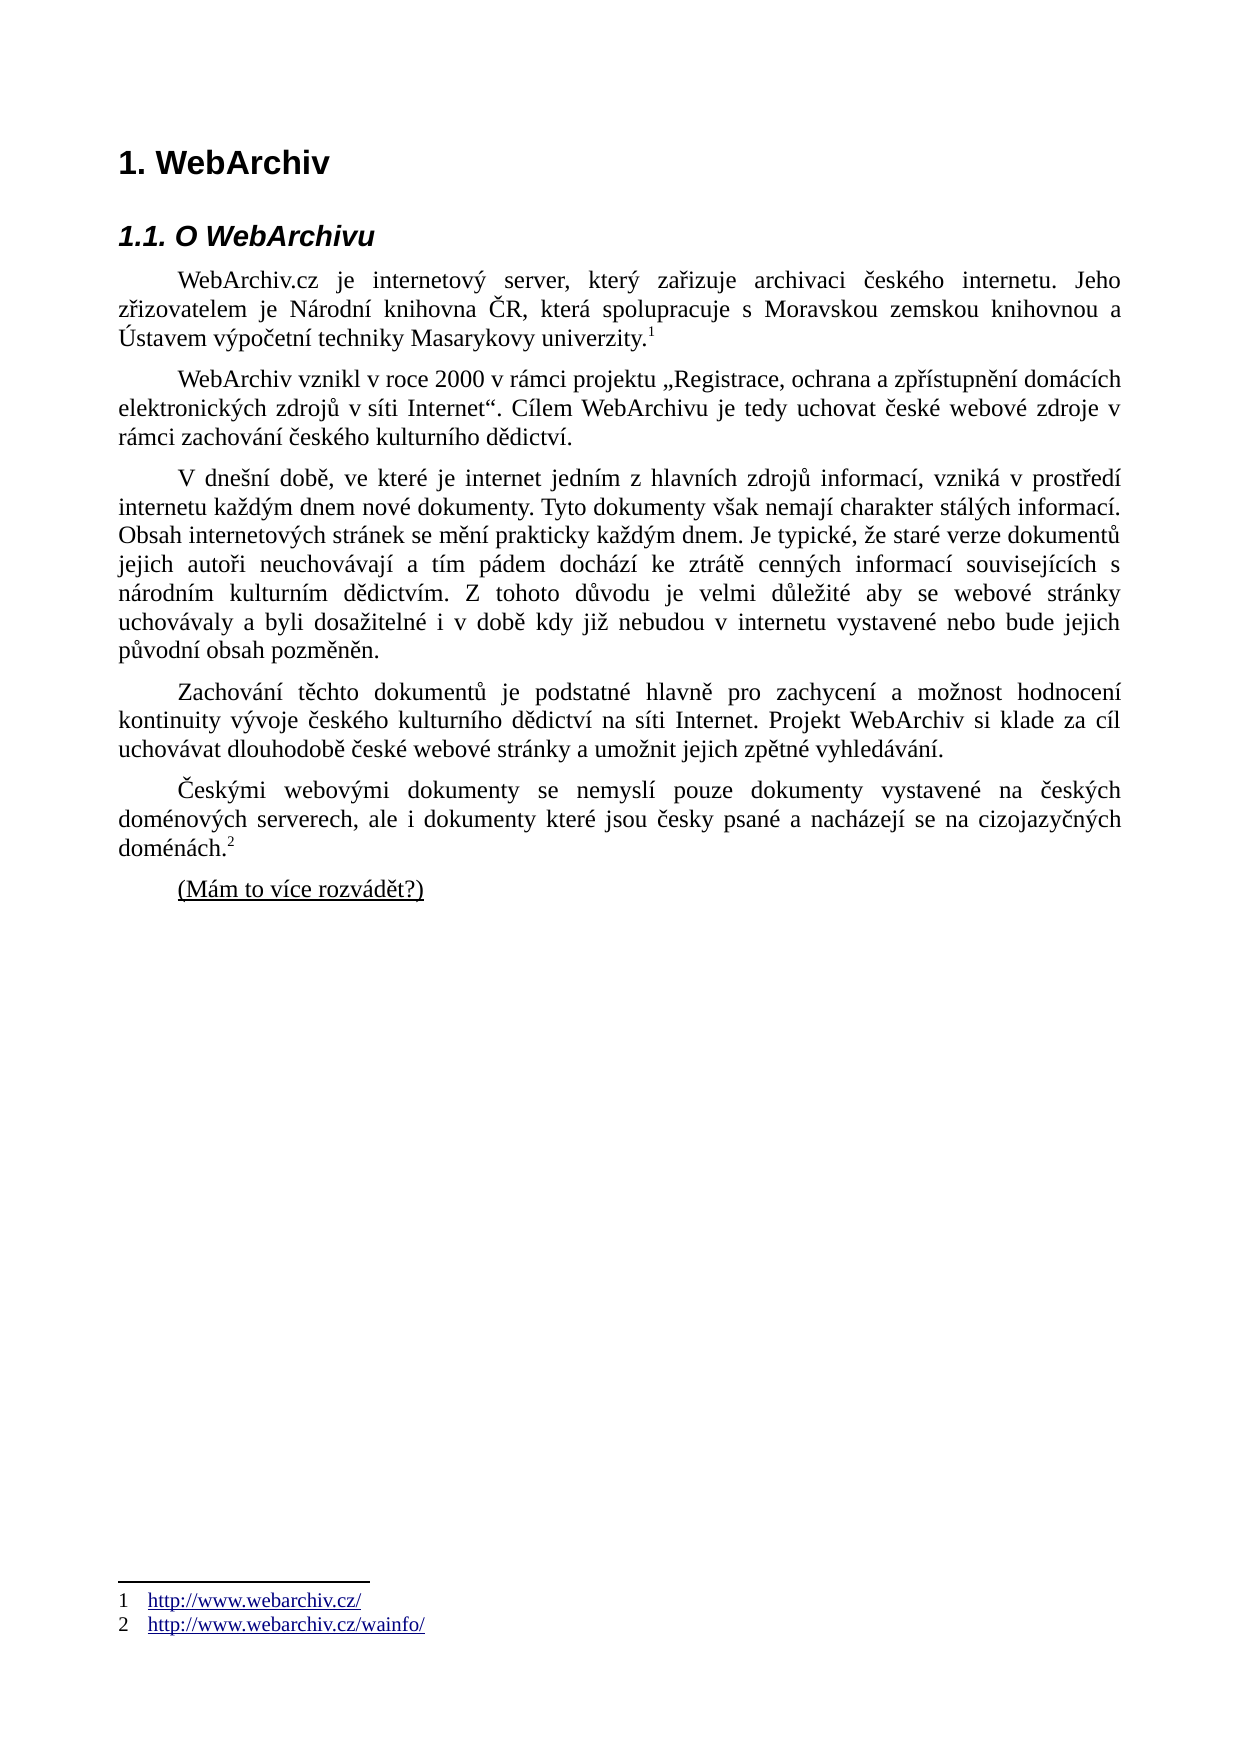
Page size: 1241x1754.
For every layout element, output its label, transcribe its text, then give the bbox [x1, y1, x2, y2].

text (Mám to více rozvádět?) [118, 874, 1122, 903]
text Českými webovými dokumenty se nemyslí pouze dokumenty vystavené na českých doménových serverech, ale i dokumenty které jsou česky psané a nacházejí se na cizojazyčných doménách. [118, 775, 1122, 862]
text http://www.webarchiv.cz/wainfo/ [118, 1612, 1122, 1636]
subtitle 1. WebArchiv [118, 143, 1122, 182]
text http://www.webarchiv.cz/ [118, 1588, 1122, 1612]
text V dnešní době, ve které je internet jedním z hlavních zdrojů informací, vzniká v prostředí internetu každým dnem nové dokumenty. Tyto dokumenty však nemají charakter stálých informací. Obsah internetových stránek se mění prakticky každým dnem. Je typické, že staré verze dokumentů jejich autoři neuchovávají a tím pádem dochází ke ztrátě cenných informací souvisejících s národním kulturním dědictvím. Z tohoto důvodu je velmi důležité aby se webové stránky uchovávaly a byli dosažitelné i v době kdy již nebudou v internetu vystavené nebo bude jejich původní obsah pozměněn. [118, 463, 1122, 664]
text WebArchiv.cz je internetový server, který zařizuje archivaci českého internetu. Jeho zřizovatelem je Národní knihovna ČR, která spolupracuje s Moravskou zemskou knihovnou a Ústavem výpočetní techniky Masarykovy univerzity. [118, 265, 1122, 352]
text Zachování těchto dokumentů je podstatné hlavně pro zachycení a možnost hodnocení kontinuity vývoje českého kulturního dědictví na síti Internet. Projekt WebArchiv si klade za cíl uchovávat dlouhodobě české webové stránky a umožnit jejich zpětné vyhledávání. [118, 677, 1122, 763]
text WebArchiv vznikl v roce 2000 v rámci projektu „Registrace, ochrana a zpřístupnění domácích elektronických zdrojů v síti Internet“. Cílem WebArchivu je tedy uchovat české webové zdroje v rámci zachování českého kulturního dědictví. [118, 364, 1122, 450]
subtitle 1.1. O WebArchivu [118, 219, 1122, 253]
